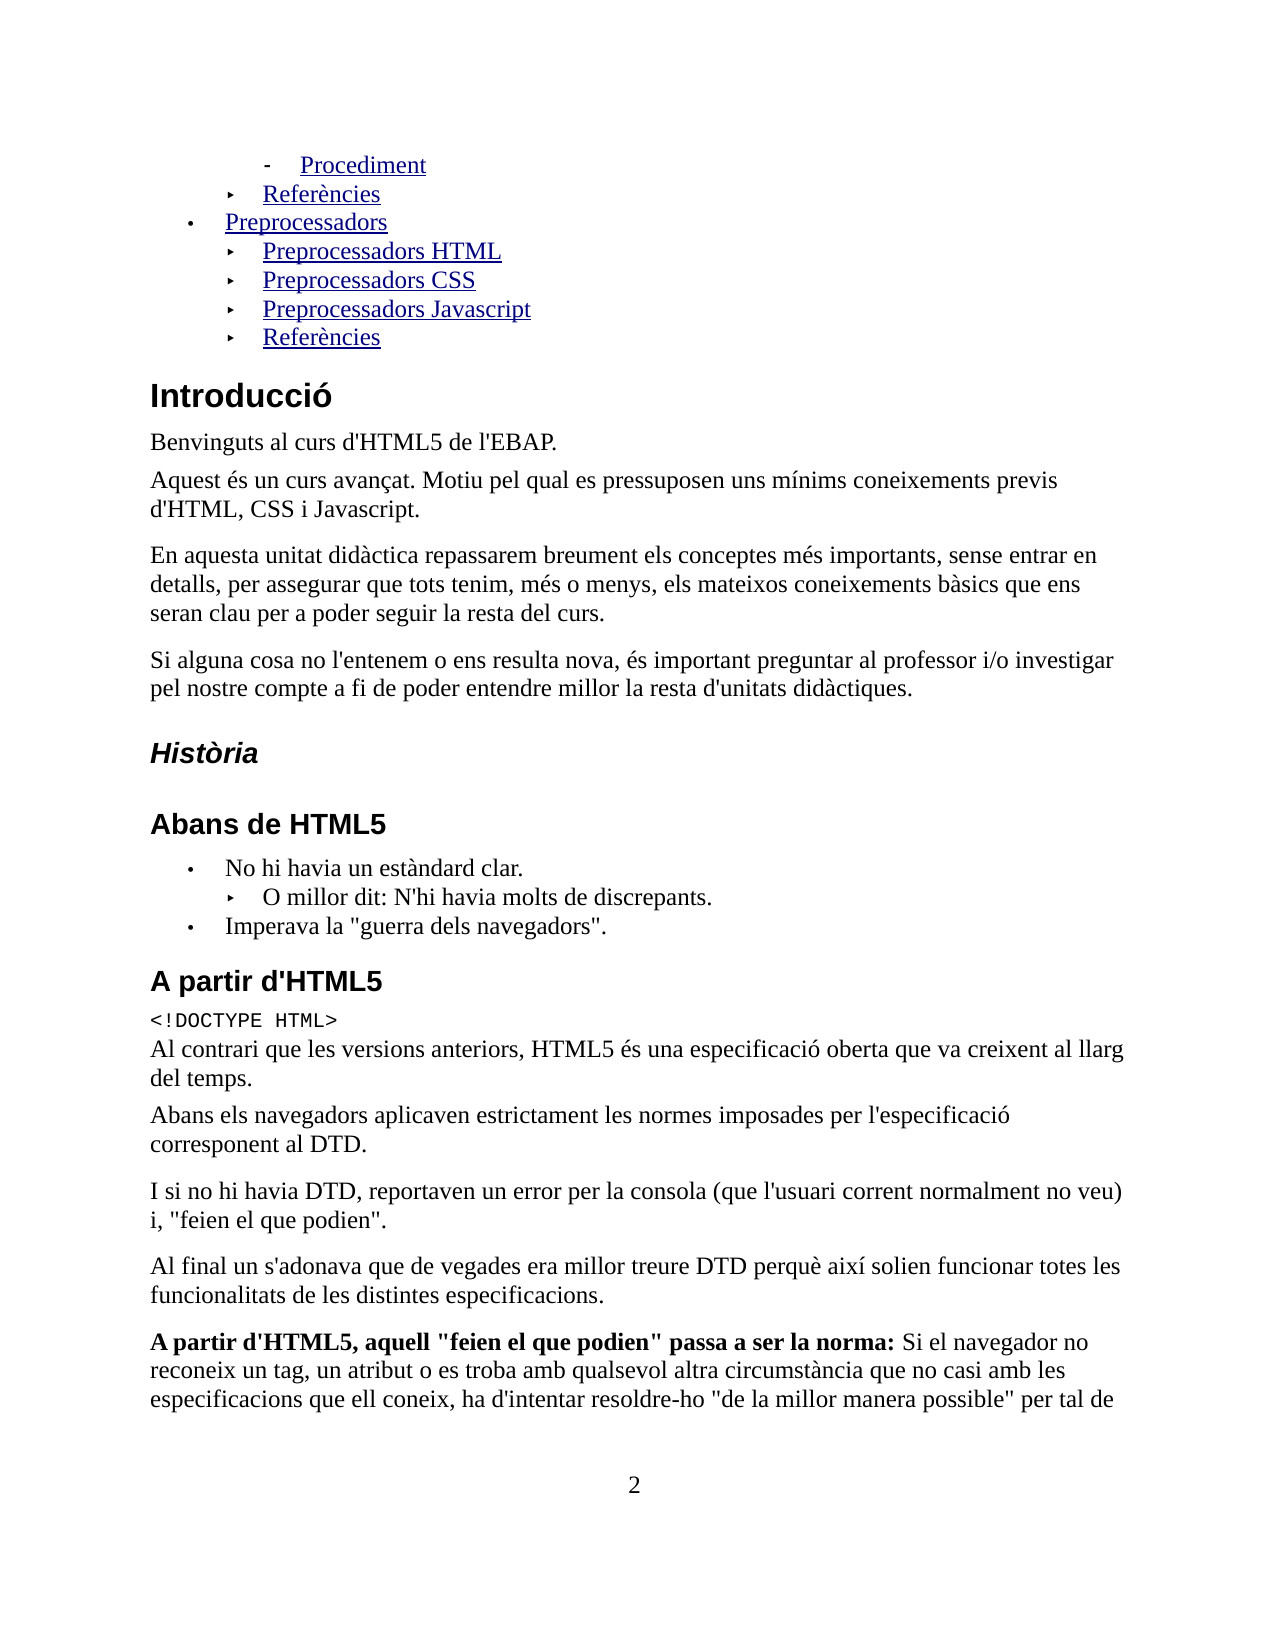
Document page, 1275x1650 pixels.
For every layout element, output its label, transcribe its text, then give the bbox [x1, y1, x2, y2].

subtitle Introducció [150, 376, 1125, 415]
list Preprocessadors Javascript [225, 294, 1125, 322]
text <!DOCTYPE HTML> [150, 1011, 1125, 1034]
list Preprocessadors [187, 207, 1125, 236]
list Procediment [262, 150, 1125, 179]
text En aquesta unitat didàctica repassarem breument els conceptes més importants, sense entrar en detalls, per assegurar que tots tenim, més o menys, els mateixos coneixements bàsics que ens seran clau per a poder seguir la resta del curs. [150, 541, 1125, 627]
text Al contrari que les versions anteriors, HTML5 és una especificació oberta que va creixent al llarg del temps. [150, 1034, 1125, 1092]
list O millor dit: N'hi havia molts de discrepants. [225, 882, 1125, 911]
list Referències [225, 179, 1125, 207]
list Preprocessadors CSS [225, 265, 1125, 294]
subtitle Abans de HTML5 [150, 807, 1125, 841]
text Aquest és un curs avançat. Motiu pel qual es pressuposen uns mínims coneixements previs d'HTML, CSS i Javascript. [150, 465, 1125, 523]
text A partir d'HTML5, aquell "feien el que podien" passa a ser la norma: Si el navegador no reconeix un tag, un atribut o es troba amb qualsevol altra circumstància que no casi amb les especificacions que ell coneix, ha d'intentar resoldre-ho "de la millor manera possible" per tal de [150, 1327, 1125, 1413]
subtitle Història [150, 736, 1125, 770]
list Referències [225, 322, 1125, 351]
list Preprocessadors HTML [225, 236, 1125, 265]
list No hi havia un estàndard clar. [187, 853, 1125, 882]
list Imperava la "guerra dels navegadors". [187, 911, 1125, 939]
subtitle A partir d'HTML5 [150, 964, 1125, 998]
text Si alguna cosa no l'entenem o ens resulta nova, és important preguntar al professor i/o investigar pel nostre compte a fi de poder entendre millor la resta d'unitats didàctiques. [150, 645, 1125, 702]
text Abans els navegadors aplicaven estrictament les normes imposades per l'especificació corresponent al DTD. [150, 1101, 1125, 1158]
text Al final un s'adonava que de vegades era millor treure DTD perquè així solien funcionar totes les funcionalitats de les distintes especificacions. [150, 1251, 1125, 1309]
text I si no hi havia DTD, reportaven un error per la consola (que l'usuari corrent normalment no veu) i, "feien el que podien". [150, 1176, 1125, 1233]
text Benvinguts al curs d'HTML5 de l'EBAP. [150, 427, 1125, 456]
